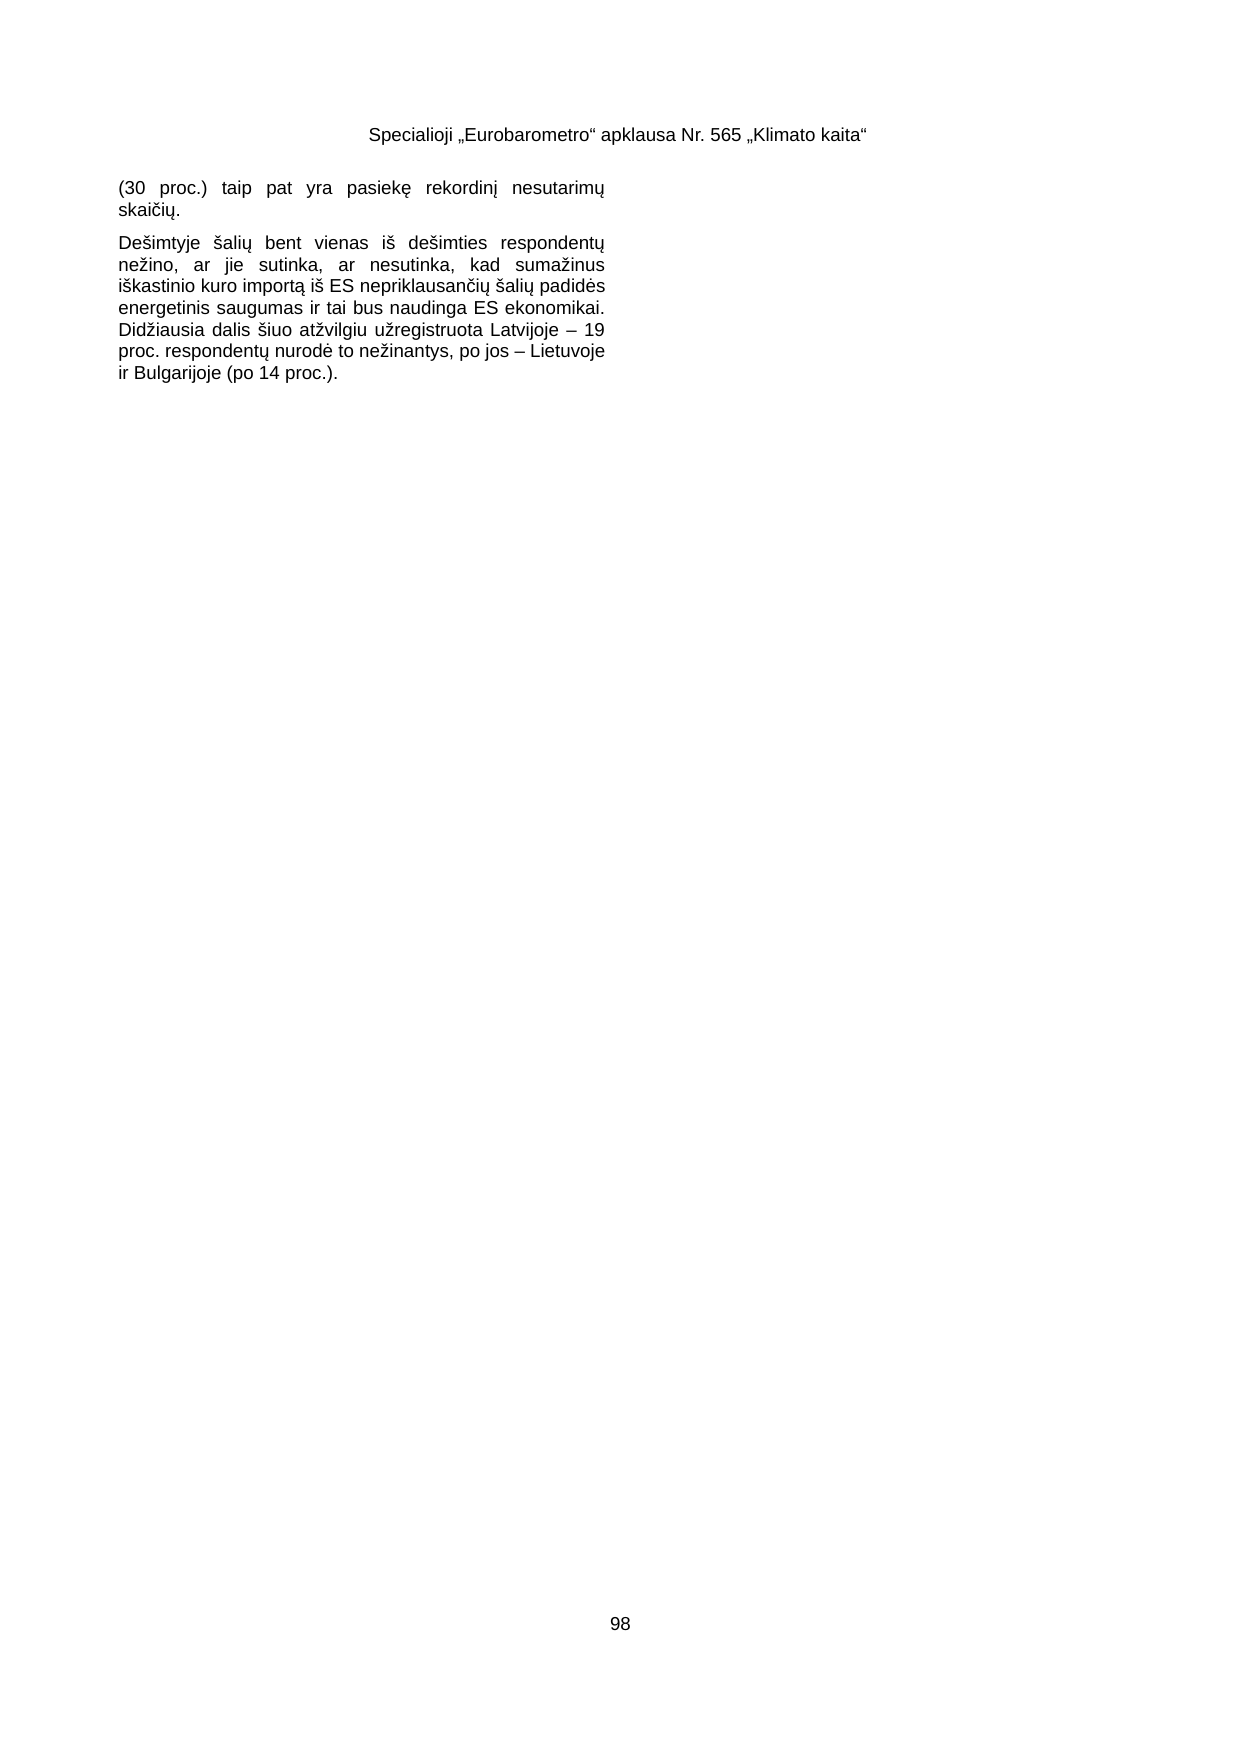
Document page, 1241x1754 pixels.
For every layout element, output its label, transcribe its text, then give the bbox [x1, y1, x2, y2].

text Dešimtyje šalių bent vienas iš dešimties respondentų nežino, ar jie sutinka, ar nesutinka, kad sumažinus iškastinio kuro importą iš ES nepriklausančių šalių padidės energetinis saugumas ir tai bus naudinga ES ekonomikai. Didžiausia dalis šiuo atžvilgiu užregistruota Latvijoje – 19 proc. respondentų nurodė to nežinantys, po jos – Lietuvoje ir Bulgarijoje (po 14 proc.). [118, 232, 605, 383]
